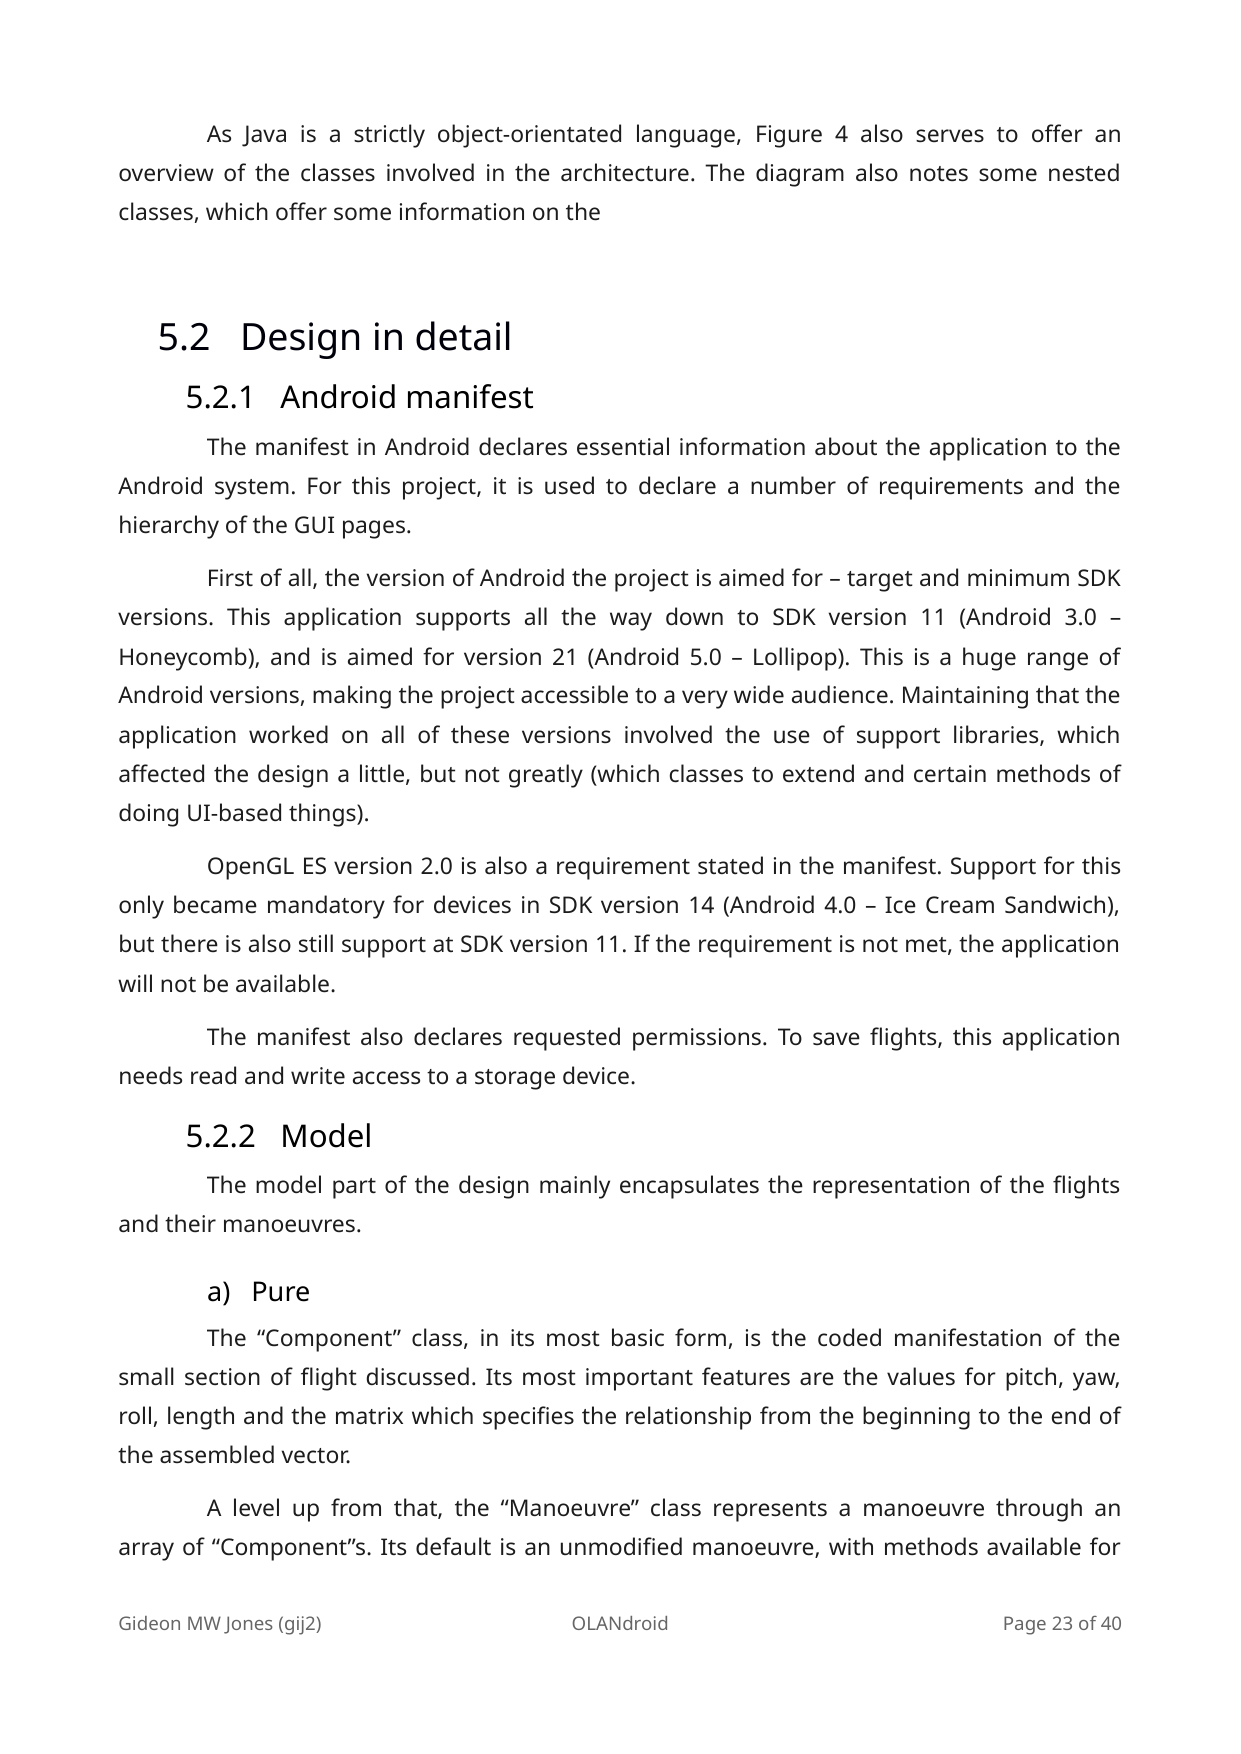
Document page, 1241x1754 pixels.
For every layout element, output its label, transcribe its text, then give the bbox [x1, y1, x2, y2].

text First of all, the version of Android the project is aimed for – target and minimum SDK versions. This application supports all the way down to SDK version 11 (Android 3.0 – Honeycomb), and is aimed for version 21 (Android 5.0 – Lollipop). This is a huge range of Android versions, making the project accessible to a very wide audience. Maintaining that the application worked on all of these versions involved the use of support libraries, which affected the design a little, but not greatly (which classes to extend and certain methods of doing UI-based things). [118, 562, 1122, 828]
text The model part of the design mainly encapsulates the representation of the flights and their manoeuvres. [118, 1169, 1122, 1239]
text The manifest in Android declares essential information about the application to the Android system. For this project, it is used to declare a number of requirements and the hierarchy of the GUI pages. [118, 431, 1122, 540]
text The “Component” class, in its most basic form, is the coded manifestation of the small section of flight discussed. Its most important features are the values for pitch, yaw, roll, length and the matrix which specifies the relationship from the beginning to the end of the assembled vector. [118, 1321, 1122, 1470]
text A level up from that, the “Manoeuvre” class represents a manoeuvre through an array of “Component”s. Its default is an unmodified manoeuvre, with methods available for [118, 1492, 1122, 1563]
subtitle Model [177, 1114, 1122, 1156]
text The manifest also declares requested permissions. To save flights, this application needs read and write access to a storage device. [118, 1021, 1122, 1091]
subtitle Android manifest [177, 375, 1122, 418]
text As Java is a strictly object-orientated language, Figure 4 also serves to offer an overview of the classes involved in the architecture. The diagram also notes some nested classes, which offer some information on the [118, 118, 1122, 227]
subtitle Pure [207, 1272, 1122, 1309]
text OpenGL ES version 2.0 is also a requirement stated in the manifest. Support for this only became mandatory for devices in SDK version 14 (Android 4.0 – Ice Cream Sandwich), but there is also still support at SDK version 11. If the requirement is not met, the application will not be available. [118, 850, 1122, 999]
subtitle Design in detail [148, 310, 1122, 361]
